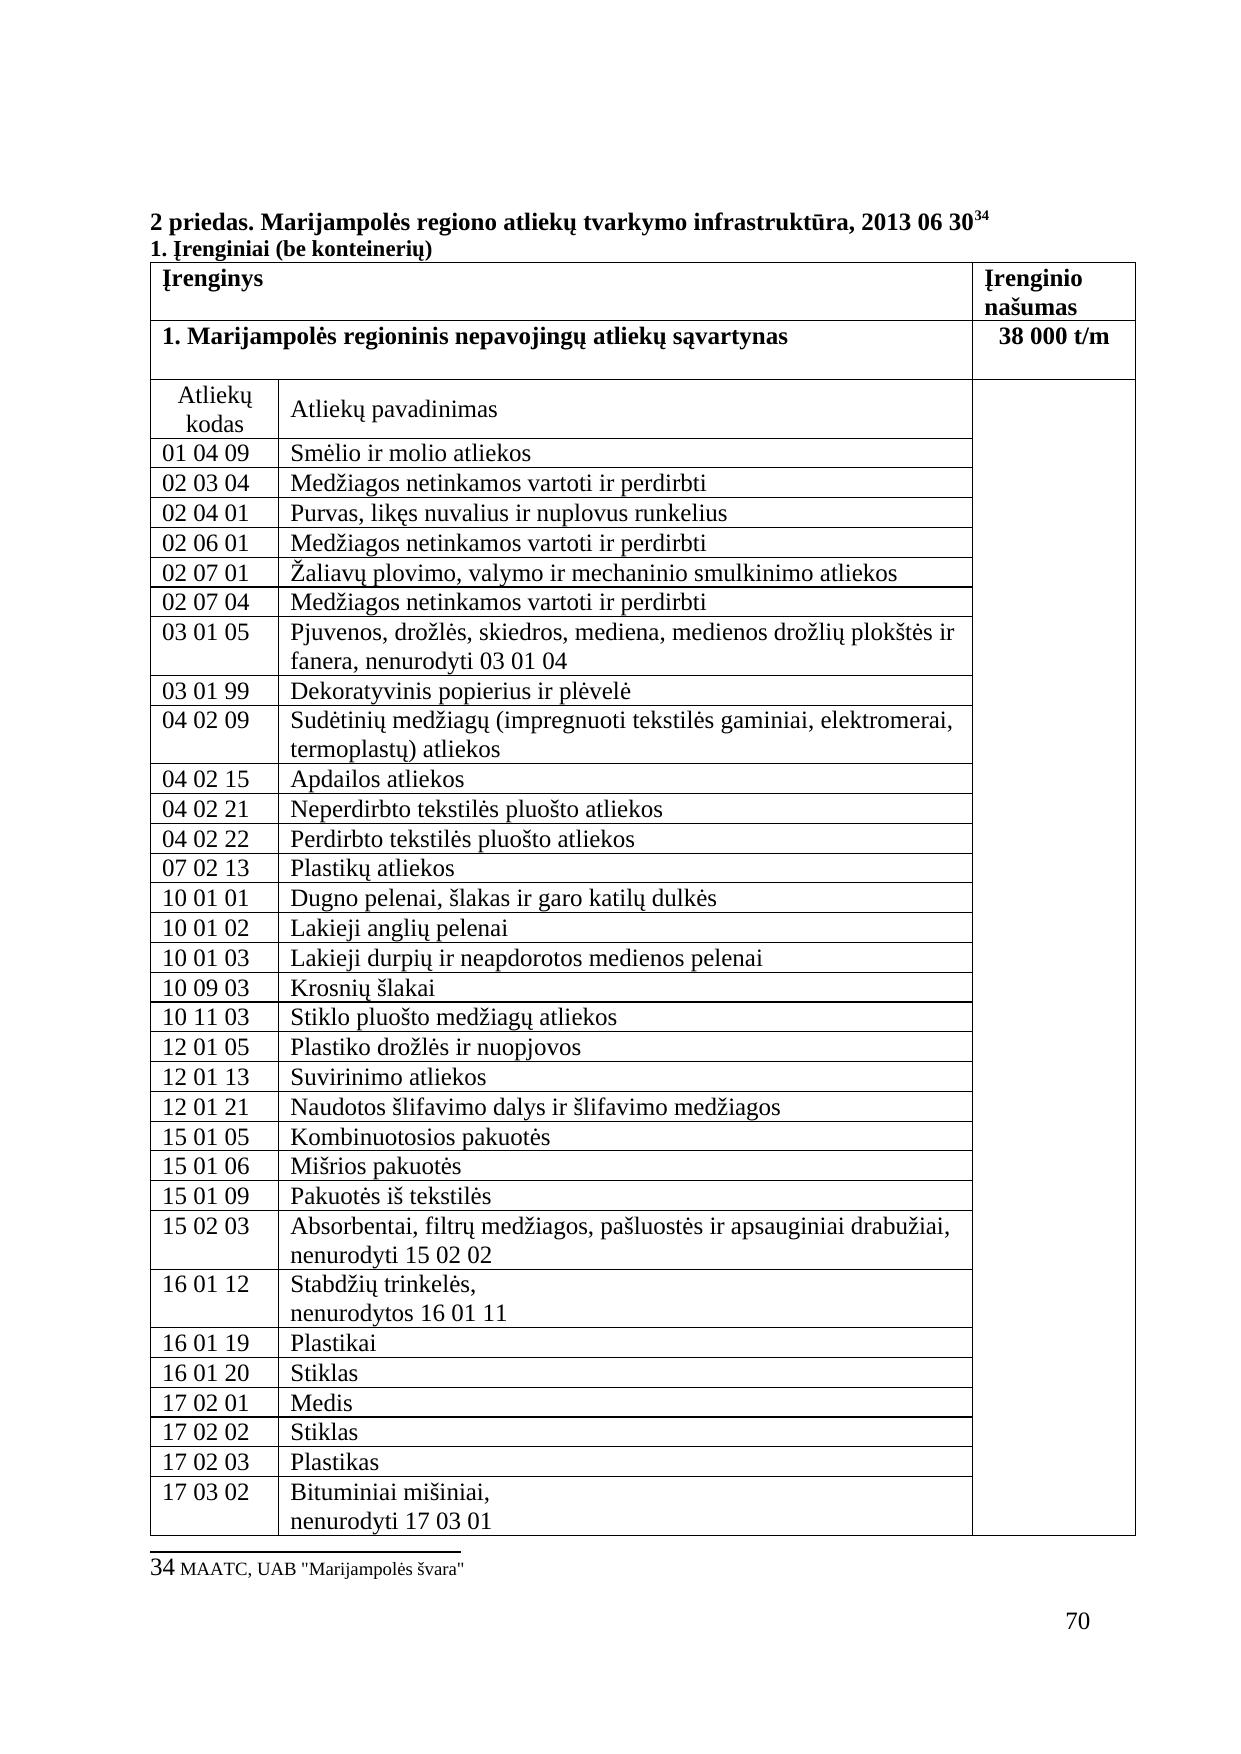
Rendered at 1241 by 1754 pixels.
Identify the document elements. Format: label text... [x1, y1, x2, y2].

table_cell Stabdžių trinkelės, nenurodytos 16 01 11 [279, 1270, 972, 1327]
table_cell Plastikai [279, 1328, 972, 1357]
table_cell 02 07 01 [151, 558, 278, 586]
table_cell Kombinuotosios pakuotės [279, 1122, 972, 1150]
table_cell Lakieji durpių ir neapdorotos medienos pelenai [279, 943, 972, 972]
table_cell 01 04 09 [151, 439, 278, 467]
table_cell [973, 380, 1135, 1534]
table_cell Purvas, likęs nuvalius ir nuplovus runkelius [279, 498, 972, 527]
table_cell 12 01 13 [151, 1062, 278, 1091]
table_cell Naudotos šlifavimo dalys ir šlifavimo medžiagos [279, 1092, 972, 1121]
table_cell Žaliavų plovimo, valymo ir mechaninio smulkinimo atliekos [279, 558, 972, 586]
table_cell Medžiagos netinkamos vartoti ir perdirbti [279, 588, 972, 616]
table_cell Absorbentai, filtrų medžiagos, pašluostės ir apsauginiai drabužiai, nenurodyti 15 02 02 [279, 1211, 972, 1268]
table_cell 17 02 01 [151, 1388, 278, 1416]
table_cell 16 01 19 [151, 1328, 278, 1357]
table_cell Plastiko drožlės ir nuopjovos [279, 1032, 972, 1061]
table_cell Atliekų kodas [151, 380, 278, 437]
table_cell Pakuotės iš tekstilės [279, 1181, 972, 1210]
table_cell 10 11 03 [151, 1003, 278, 1031]
table_cell 10 01 03 [151, 943, 278, 972]
table_cell 10 01 01 [151, 883, 278, 912]
table_cell Medžiagos netinkamos vartoti ir perdirbti [279, 528, 972, 557]
text 2 priedas. Marijampolės regiono atliekų tvarkymo infrastruktūra, 2013 06 30 [150, 207, 1090, 235]
table_cell Apdailos atliekos [279, 764, 972, 793]
table_cell 03 01 05 [151, 617, 278, 675]
table_cell Bituminiai mišiniai, nenurodyti 17 03 01 [279, 1477, 972, 1534]
table_cell 03 01 99 [151, 676, 278, 704]
table_cell 04 02 09 [151, 706, 278, 763]
table_cell 38 000 t/m [973, 321, 1135, 379]
table_cell 16 01 12 [151, 1270, 278, 1327]
table_cell 17 02 03 [151, 1447, 278, 1476]
table_cell 15 02 03 [151, 1211, 278, 1268]
table_cell Neperdirbto tekstilės pluošto atliekos [279, 794, 972, 823]
table_header [139, 262, 150, 1536]
table_cell Dugno pelenai, šlakas ir garo katilų dulkės [279, 883, 972, 912]
table_cell Mišrios pakuotės [279, 1151, 972, 1180]
table_cell 15 01 05 [151, 1122, 278, 1150]
table_cell Plastikų atliekos [279, 854, 972, 882]
table_cell 12 01 21 [151, 1092, 278, 1121]
table_cell 1. Marijampolės regioninis nepavojingų atliekų sąvartynas [151, 321, 972, 379]
table_cell Krosnių šlakai [279, 973, 972, 1001]
table_cell 10 09 03 [151, 973, 278, 1001]
table_header [1136, 262, 1180, 1536]
table_cell Dekoratyvinis popierius ir plėvelė [279, 676, 972, 704]
table_cell Stiklas [279, 1418, 972, 1446]
table_cell Stiklo pluošto medžiagų atliekos [279, 1003, 972, 1031]
table_cell 04 02 21 [151, 794, 278, 823]
table_header Įrenginys [151, 263, 972, 320]
table_cell 02 03 04 [151, 468, 278, 497]
table_cell 12 01 05 [151, 1032, 278, 1061]
table_cell 02 06 01 [151, 528, 278, 557]
table_cell Stiklas [279, 1358, 972, 1387]
text MAATC, UAB "Marijampolės švara" [150, 1552, 1090, 1581]
table_cell Sudėtinių medžiagų (impregnuoti tekstilės gaminiai, elektromerai, termoplastų) atliekos [279, 706, 972, 763]
table_cell 04 02 22 [151, 824, 278, 852]
table_cell 15 01 06 [151, 1151, 278, 1180]
table_cell 07 02 13 [151, 854, 278, 882]
table_cell Lakieji anglių pelenai [279, 913, 972, 942]
table_cell Smėlio ir molio atliekos [279, 439, 972, 467]
text 1. Įrenginiai (be konteinerių) [150, 235, 1090, 262]
table_cell 16 01 20 [151, 1358, 278, 1387]
table_cell 17 02 02 [151, 1418, 278, 1446]
table_cell Medis [279, 1388, 972, 1416]
table_cell 04 02 15 [151, 764, 278, 793]
table_cell Medžiagos netinkamos vartoti ir perdirbti [279, 468, 972, 497]
table_cell Suvirinimo atliekos [279, 1062, 972, 1091]
table_cell 02 04 01 [151, 498, 278, 527]
table_cell 02 07 04 [151, 588, 278, 616]
table_cell Pjuvenos, drožlės, skiedros, mediena, medienos drožlių plokštės ir fanera, nenurodyti 03 01 04 [279, 617, 972, 675]
table_cell Atliekų pavadinimas [279, 380, 972, 437]
table_cell Plastikas [279, 1447, 972, 1476]
table_cell 10 01 02 [151, 913, 278, 942]
table_cell Perdirbto tekstilės pluošto atliekos [279, 824, 972, 852]
table_header Įrenginio našumas [973, 263, 1135, 320]
table_cell 15 01 09 [151, 1181, 278, 1210]
table_cell 17 03 02 [151, 1477, 278, 1534]
